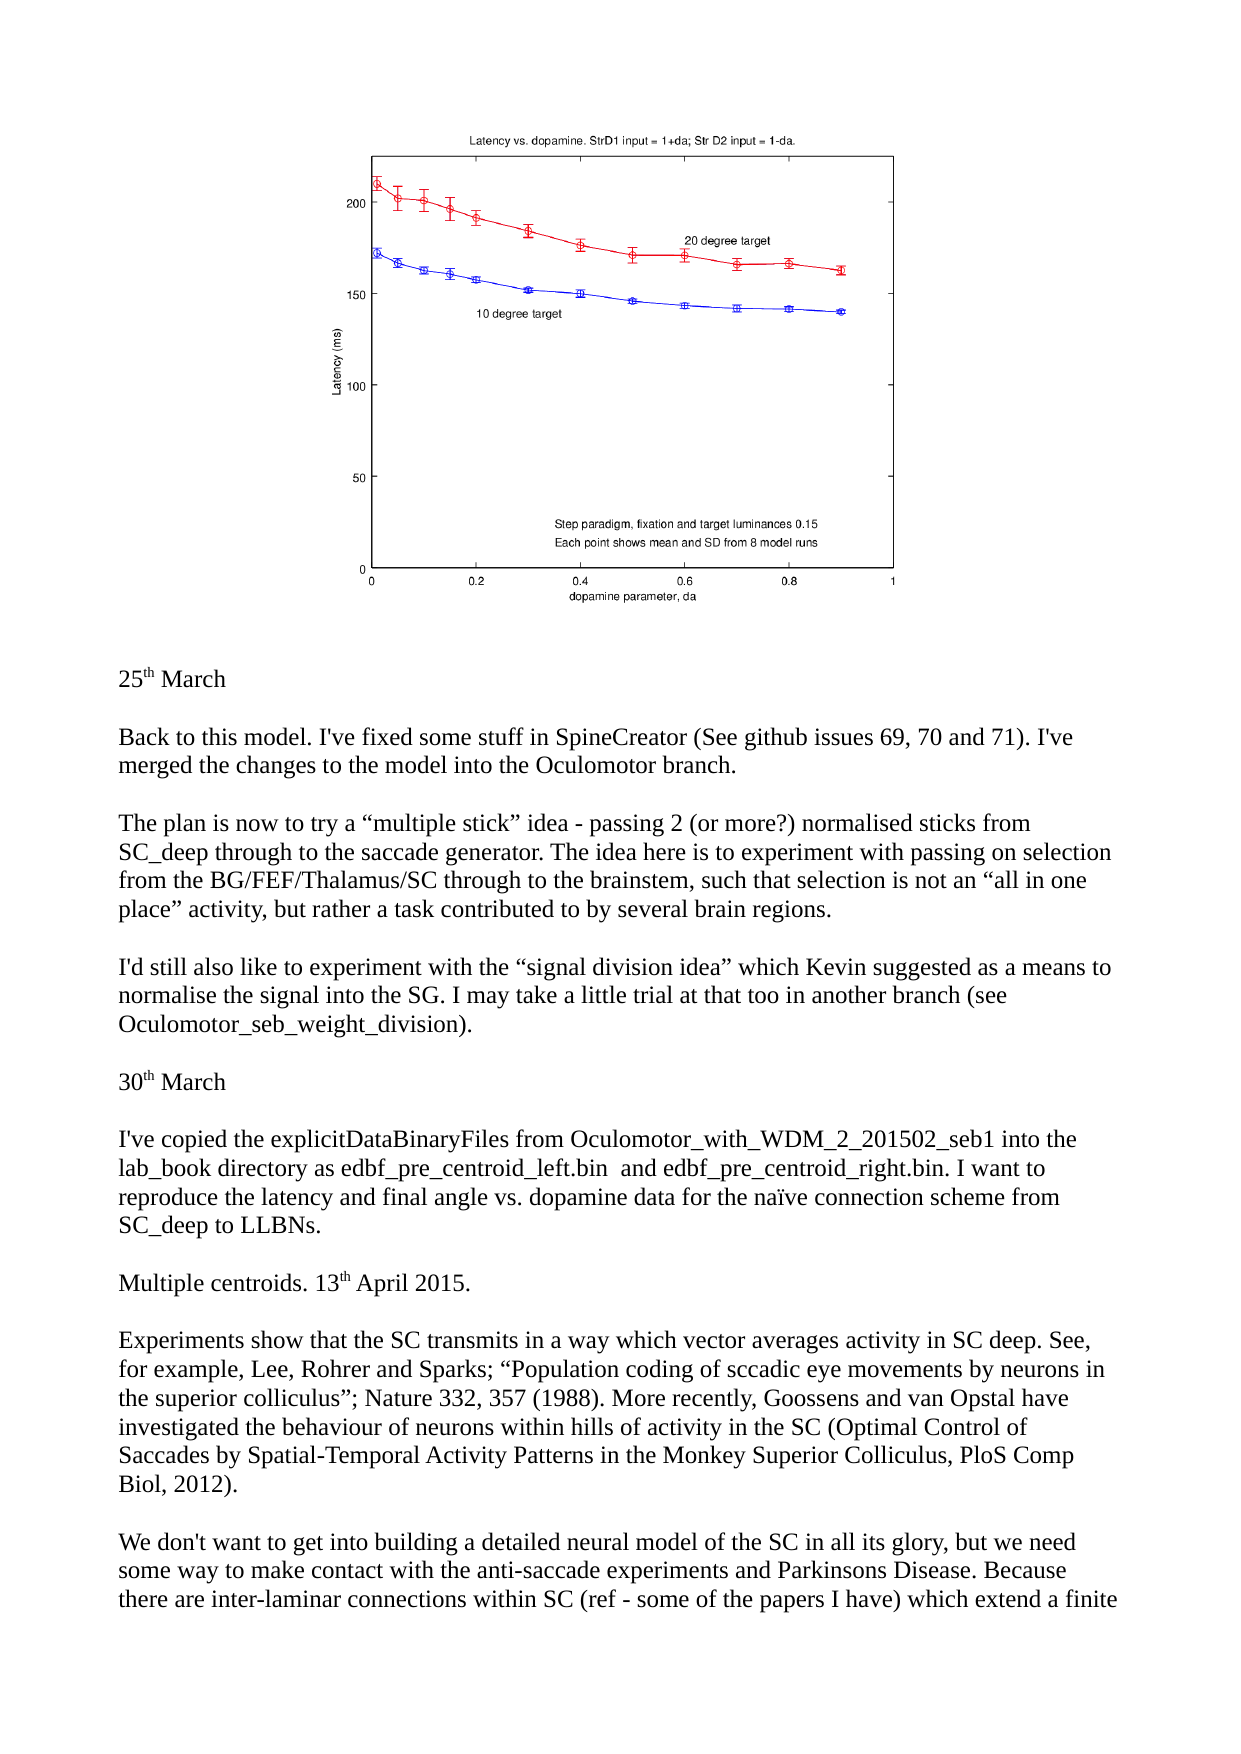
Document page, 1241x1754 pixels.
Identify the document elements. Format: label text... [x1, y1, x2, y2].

text The plan is now to try a “multiple stick” idea - passing 2 (or more?) normalised sticks from SC_deep through to the saccade generator. The idea here is to experiment with passing on selection from the BG/FEF/Thalamus/SC through to the brainstem, such that selection is not an “all in one place” activity, but rather a task contributed to by several brain regions. [118, 808, 1122, 923]
text I've copied the explicitDataBinaryFiles from Oculomotor_with_WDM_2_201502_seb1 into the lab_book directory as edbf_pre_centroid_left.bin and edbf_pre_centroid_right.bin. I want to reproduce the latency and final angle vs. dopamine data for the naïve connection scheme from SC_deep to LLBNs. [118, 1124, 1122, 1239]
picture [284, 118, 957, 623]
text I'd still also like to experiment with the “signal division idea” which Kevin suggested as a means to normalise the signal into the SG. I may take a little trial at that too in another branch (see Oculomotor_seb_weight_division). [118, 952, 1122, 1038]
text 30th March [118, 1067, 1122, 1096]
text Back to this model. I've fixed some stuff in SpineCreator (See github issues 69, 70 and 71). I've merged the changes to the model into the Oculomotor branch. [118, 722, 1122, 779]
text We don't want to get into building a detailed neural model of the SC in all its glory, but we need some way to make contact with the anti-saccade experiments and Parkinsons Disease. Because there are inter-laminar connections within SC (ref - some of the papers I have) which extend a finite [118, 1527, 1122, 1613]
text Experiments show that the SC transmits in a way which vector averages activity in SC deep. See, for example, Lee, Rohrer and Sparks; “Population coding of sccadic eye movements by neurons in the superior colliculus”; Nature 332, 357 (1988). More recently, Goossens and van Opstal have investigated the behaviour of neurons within hills of activity in the SC (Optimal Control of Saccades by Spatial-Temporal Activity Patterns in the Monkey Superior Colliculus, PloS Comp Biol, 2012). [118, 1326, 1122, 1498]
text Multiple centroids. 13th April 2015. [118, 1268, 1122, 1297]
text 25th March [118, 664, 1122, 693]
